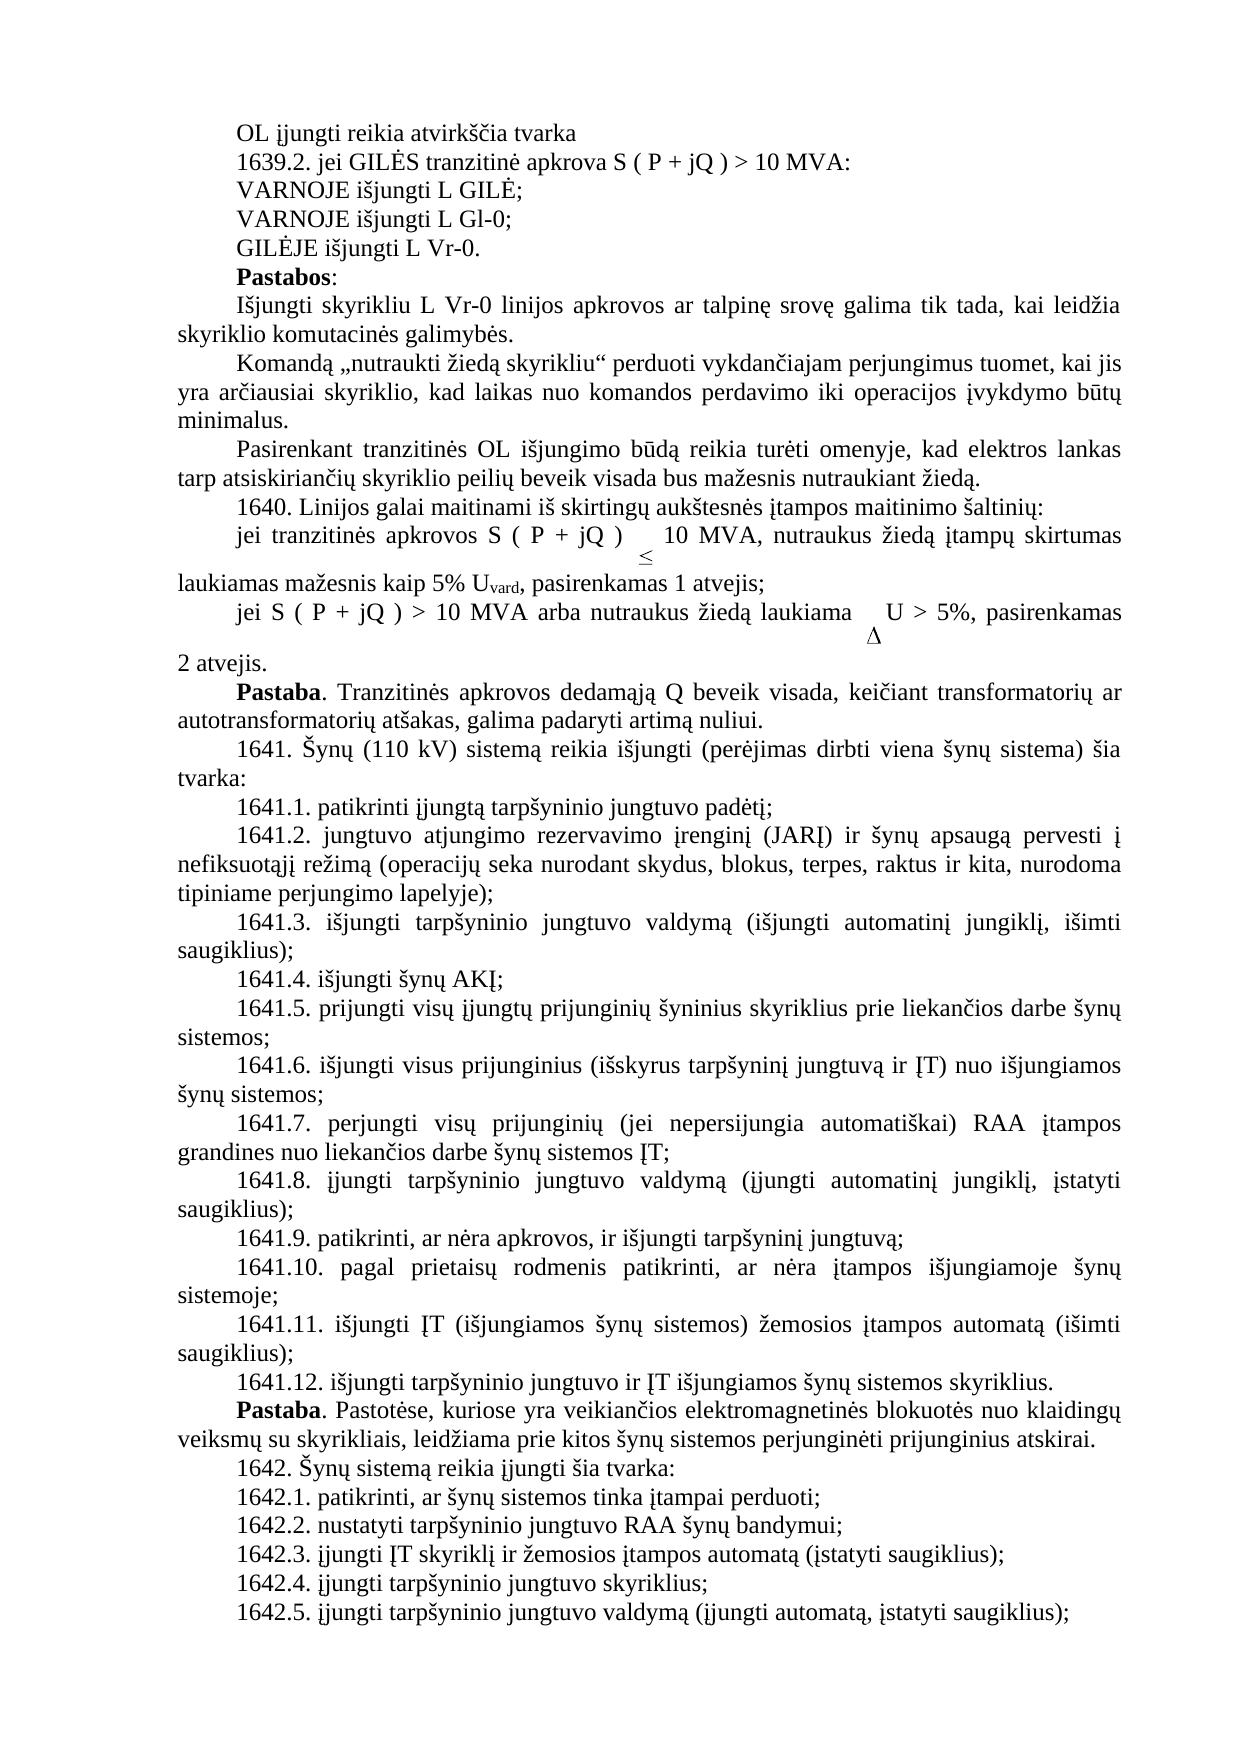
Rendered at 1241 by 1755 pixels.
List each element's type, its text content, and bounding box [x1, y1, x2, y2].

text Pasirenkant tranzitinės OL išjungimo būdą reikia turėti omenyje, kad elektros lankas tarp atsiskiriančių skyriklio peilių beveik visada bus mažesnis nutraukiant žiedą. [177, 434, 1122, 492]
text 1641.4. išjungti šynų AKĮ; [177, 964, 1122, 993]
text 1641. Šynų (110 kV) sistemą reikia išjungti (perėjimas dirbti viena šynų sistema) šia tvarka: [177, 734, 1122, 792]
text Pastaba. Tranzitinės apkrovos dedamąją Q beveik visada, keičiant transformatorių ar autotransformatorių atšakas, galima padaryti artimą nuliui. [177, 677, 1122, 734]
text 1641.5. prijungti visų įjungtų prijunginių šyninius skyriklius prie liekančios darbe šynų sistemos; [177, 993, 1122, 1050]
text VARNOJE išjungti L GILĖ; [177, 176, 1122, 204]
text 1641.3. išjungti tarpšyninio jungtuvo valdymą (išjungti automatinį jungiklį, išimti saugiklius); [177, 907, 1122, 964]
text 1641.2. jungtuvo atjungimo rezervavimo įrenginį (JARĮ) ir šynų apsaugą pervesti į nefiksuotąjį režimą (operacijų seka nurodant skydus, blokus, terpes, raktus ir kita, nurodoma tipiniame perjungimo lapelyje); [177, 820, 1122, 907]
text 1641.11. išjungti ĮT (išjungiamos šynų sistemos) žemosios įtampos automatą (išimti saugiklius); [177, 1309, 1122, 1367]
text 1642.2. nustatyti tarpšyninio jungtuvo RAA šynų bandymui; [177, 1510, 1122, 1539]
text 1641.9. patikrinti, ar nėra apkrovos, ir išjungti tarpšyninį jungtuvą; [177, 1223, 1122, 1252]
text 1641.8. įjungti tarpšyninio jungtuvo valdymą (įjungti automatinį jungiklį, įstatyti saugiklius); [177, 1165, 1122, 1223]
text 1641.1. patikrinti įjungtą tarpšyninio jungtuvo padėtį; [177, 792, 1122, 820]
text Komandą „nutraukti žiedą skyrikliu“ perduoti vykdančiajam perjungimus tuomet, kai jis yra arčiausiai skyriklio, kad laikas nuo komandos perdavimo iki operacijos įvykdymo būtų minimalus. [177, 348, 1122, 434]
text OL įjungti reikia atvirkščia tvarka [177, 118, 1122, 147]
text 1642. Šynų sistemą reikia įjungti šia tvarka: [177, 1453, 1122, 1482]
text 1642.4. įjungti tarpšyninio jungtuvo skyriklius; [177, 1568, 1122, 1597]
text 1642.1. patikrinti, ar šynų sistemos tinka įtampai perduoti; [177, 1482, 1122, 1510]
text jei S ( P + jQ ) > 10 MVA arba nutraukus žiedą laukiama DELTAU > 5%, pasirenkamas 2 atvejis. [177, 597, 1122, 677]
text jei tranzitinės apkrovos S ( P + jQ ) <= 10 MVA, nutraukus žiedą įtampų skirtumas laukiamas mažesnis kaip 5% Uvard, pasirenkamas 1 atvejis; [177, 521, 1122, 597]
text 1641.10. pagal prietaisų rodmenis patikrinti, ar nėra įtampos išjungiamoje šynų sistemoje; [177, 1252, 1122, 1309]
text 1640. Linijos galai maitinami iš skirtingų aukštesnės įtampos maitinimo šaltinių: [177, 492, 1122, 521]
text Pastabos: [177, 262, 1122, 291]
text 1641.6. išjungti visus prijunginius (išskyrus tarpšyninį jungtuvą ir ĮT) nuo išjungiamos šynų sistemos; [177, 1050, 1122, 1108]
text Išjungti skyrikliu L Vr-0 linijos apkrovos ar talpinę srovę galima tik tada, kai leidžia skyriklio komutacinės galimybės. [177, 291, 1122, 348]
text 1642.3. įjungti ĮT skyriklį ir žemosios įtampos automatą (įstatyti saugiklius); [177, 1539, 1122, 1568]
text 1642.5. įjungti tarpšyninio jungtuvo valdymą (įjungti automatą, įstatyti saugiklius); [177, 1597, 1122, 1625]
text 1639.2. jei GILĖS tranzitinė apkrova S ( P + jQ ) > 10 MVA: [177, 147, 1122, 176]
text GILĖJE išjungti L Vr-0. [177, 233, 1122, 262]
text 1641.7. perjungti visų prijunginių (jei nepersijungia automatiškai) RAA įtampos grandines nuo liekančios darbe šynų sistemos ĮT; [177, 1108, 1122, 1165]
text VARNOJE išjungti L Gl-0; [177, 204, 1122, 233]
text Pastaba. Pastotėse, kuriose yra veikiančios elektromagnetinės blokuotės nuo klaidingų veiksmų su skyrikliais, leidžiama prie kitos šynų sistemos perjunginėti prijunginius atskirai. [177, 1395, 1122, 1453]
text 1641.12. išjungti tarpšyninio jungtuvo ir ĮT išjungiamos šynų sistemos skyriklius. [177, 1367, 1122, 1395]
